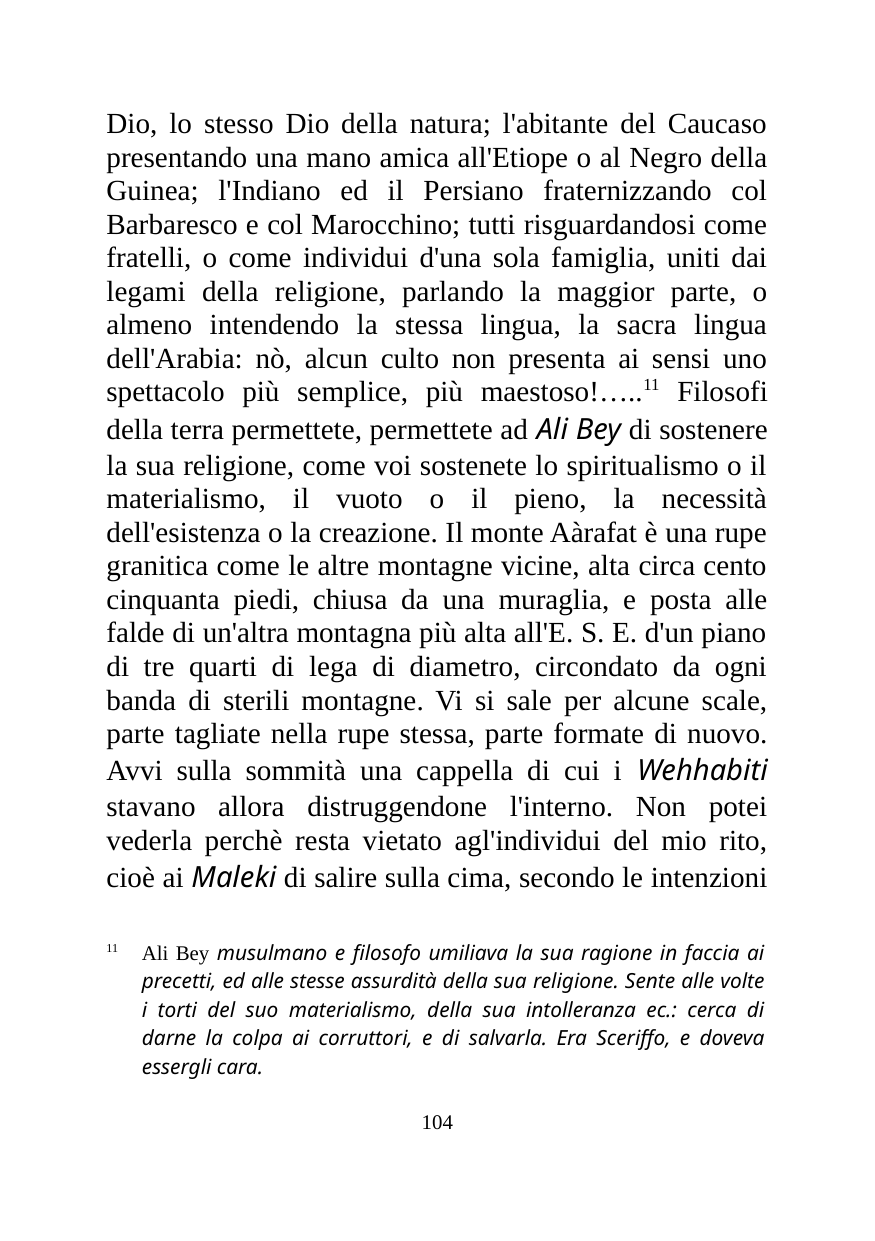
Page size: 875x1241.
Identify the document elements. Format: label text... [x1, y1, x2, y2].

text Dio, lo stesso Dio della natura; l'abitante del Caucaso presentando una mano amica all'Etiope o al Negro della Guinea; l'Indiano ed il Persiano fraternizzando col Barbaresco e col Marocchino; tutti risguardandosi come fratelli, o come individui d'una sola famiglia, uniti dai legami della religione, parlando la maggior parte, o almeno intendendo la stessa lingua, la sacra lingua dell'Arabia: nò, alcun culto non presenta ai sensi uno spettacolo più semplice, più maestoso!….. Filosofi della terra permettete, permettete ad Ali Bey di sostenere la sua religione, come voi sostenete lo spiritualismo o il materialismo, il vuoto o il pieno, la necessità dell'esistenza o la creazione. Il monte Aàrafat è una rupe granitica come le altre montagne vicine, alta circa cento cinquanta piedi, chiusa da una muraglia, e posta alle falde di un'altra montagna più alta all'E. S. E. d'un piano di tre quarti di lega di diametro, circondato da ogni banda di sterili montagne. Vi si sale per alcune scale, parte tagliate nella rupe stessa, parte formate di nuovo. Avvi sulla sommità una cappella di cui i Wehhabiti stavano allora distruggendone l'interno. Non potei vederla perchè resta vietato agl'individui del mio rito, cioè ai Maleki di salire sulla cima, secondo le intenzioni [106, 106, 768, 896]
text Ali Bey musulmano e filosofo umiliava la sua ragione in faccia ai precetti, ed alle stesse assurdità della sua religione. Sente alle volte i torti del suo materialismo, della sua intolleranza ec.: cerca di darne la colpa ai corruttori, e di salvarla. Era Sceriffo, e doveva essergli cara. [106, 938, 768, 1080]
